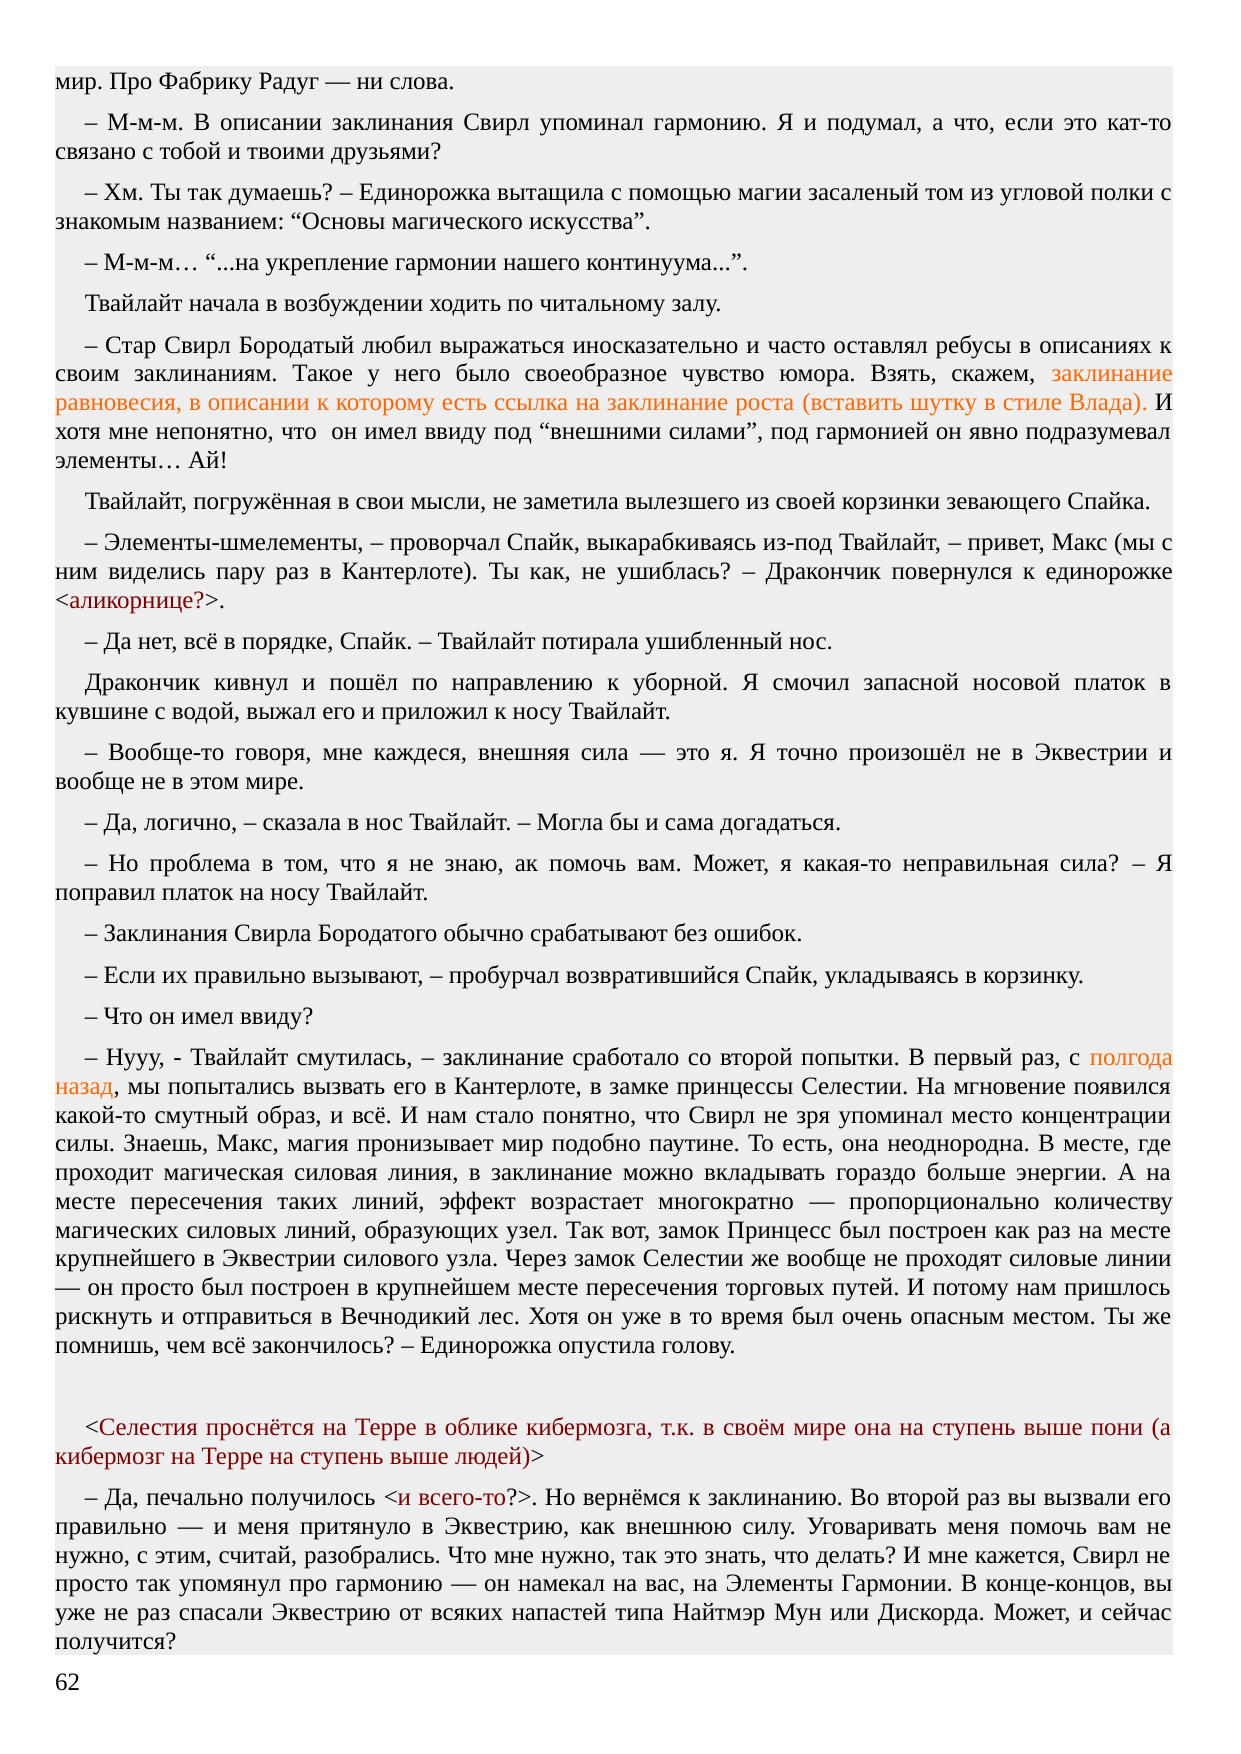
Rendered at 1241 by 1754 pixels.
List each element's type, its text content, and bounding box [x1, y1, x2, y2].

text – Да, печально получилось <и всего-то?>. Но вернёмся к заклинанию. Во второй раз вы вызвали его правильно — и меня притянуло в Эквестрию, как внешнюю силу. Уговаривать меня помочь вам не нужно, с этим, считай, разобрались. Что мне нужно, так это знать, что делать? И мне кажется, Свирл не просто так упомянул про гармонию — он намекал на вас, на Элементы Гармонии. В конце-концов, вы уже не раз спасали Эквестрию от всяких напастей типа Найтмэр Мун или Дискорда. Может, и сейчас получится? [55, 1482, 1173, 1655]
text – Элементы-шмелементы, – проворчал Спайк, выкарабкиваясь из-под Твайлайт, – привет, Макс (мы с ним виделись пару раз в Кантерлоте). Ты как, не ушиблась? – Дракончик повернулся к единорожке <аликорнице?>. [55, 527, 1173, 613]
text – Что он имел ввиду? [55, 1001, 1173, 1030]
text – М-м-м… “...на укрепление гармонии нашего континуума...”. [55, 247, 1173, 276]
text – М-м-м. В описании заклинания Свирл упоминал гармонию. Я и подумал, а что, если это кат-то связано с тобой и твоими друзьями? [55, 107, 1173, 165]
text – Заклинания Свирла Бородатого обычно срабатывают без ошибок. [55, 918, 1173, 947]
text мир. Про Фабрику Радуг — ни слова. [55, 66, 1173, 95]
text – Вообще-то говоря, мне каждеся, внешняя сила — это я. Я точно произошёл не в Эквестрии и вообще не в этом мире. [55, 737, 1173, 795]
text <Селестия проснётся на Терре в облике кибермозга, т.к. в своём мире она на ступень выше пони (а кибермозг на Терре на ступень выше людей)> [55, 1412, 1173, 1470]
text – Стар Свирл Бородатый любил выражаться иносказательно и часто оставлял ребусы в описаниях к своим заклинаниям. Такое у него было своеобразное чувство юмора. Взять, скажем, заклинание равновесия, в описании к которому есть ссылка на заклинание роста (вставить шутку в стиле Влада). И хотя мне непонятно, что он имел ввиду под “внешними силами”, под гармонией он явно подразумевал элементы… Ай! [55, 330, 1173, 473]
text – Но проблема в том, что я не знаю, ак помочь вам. Может, я какая-то неправильная сила? – Я поправил платок на носу Твайлайт. [55, 848, 1173, 906]
text – Да нет, всё в порядке, Спайк. – Твайлайт потирала ушибленный нос. [55, 626, 1173, 655]
text – Хм. Ты так думаешь? – Единорожка вытащила с помощью магии засаленый том из угловой полки с знакомым названием: “Основы магического искусства”. [55, 177, 1173, 235]
text Твайлайт начала в возбуждении ходить по читальному залу. [55, 288, 1173, 317]
text – Да, логично, – сказала в нос Твайлайт. – Могла бы и сама догадаться. [55, 807, 1173, 836]
text Твайлайт, погружённая в свои мысли, не заметила вылезшего из своей корзинки зевающего Спайка. [55, 486, 1173, 515]
text – Если их правильно вызывают, – пробурчал возвратившийся Спайк, укладываясь в корзинку. [55, 960, 1173, 988]
text – Нууу, - Твайлайт смутилась, – заклинание сработало со второй попытки. В первый раз, с полгода назад, мы попытались вызвать его в Кантерлоте, в замке принцессы Селестии. На мгновение появился какой-то смутный образ, и всё. И нам стало понятно, что Свирл не зря упоминал место концентрации силы. Знаешь, Макс, магия пронизывает мир подобно паутине. То есть, она неоднородна. В месте, где проходит магическая силовая линия, в заклинание можно вкладывать гораздо больше энергии. А на месте пересечения таких линий, эффект возрастает многократно — пропорционально количеству магических силовых линий, образующих узел. Так вот, замок Принцесс был построен как раз на месте крупнейшего в Эквестрии силового узла. Через замок Селестии же вообще не проходят силовые линии — он просто был построен в крупнейшем месте пересечения торговых путей. И потому нам пришлось рискнуть и отправиться в Вечнодикий лес. Хотя он уже в то время был очень опасным местом. Ты же помнишь, чем всё закончилось? – Единорожка опустила голову. [55, 1042, 1173, 1358]
text Дракончик кивнул и пошёл по направлению к уборной. Я смочил запасной носовой платок в кувшине с водой, выжал его и приложил к носу Твайлайт. [55, 667, 1173, 725]
